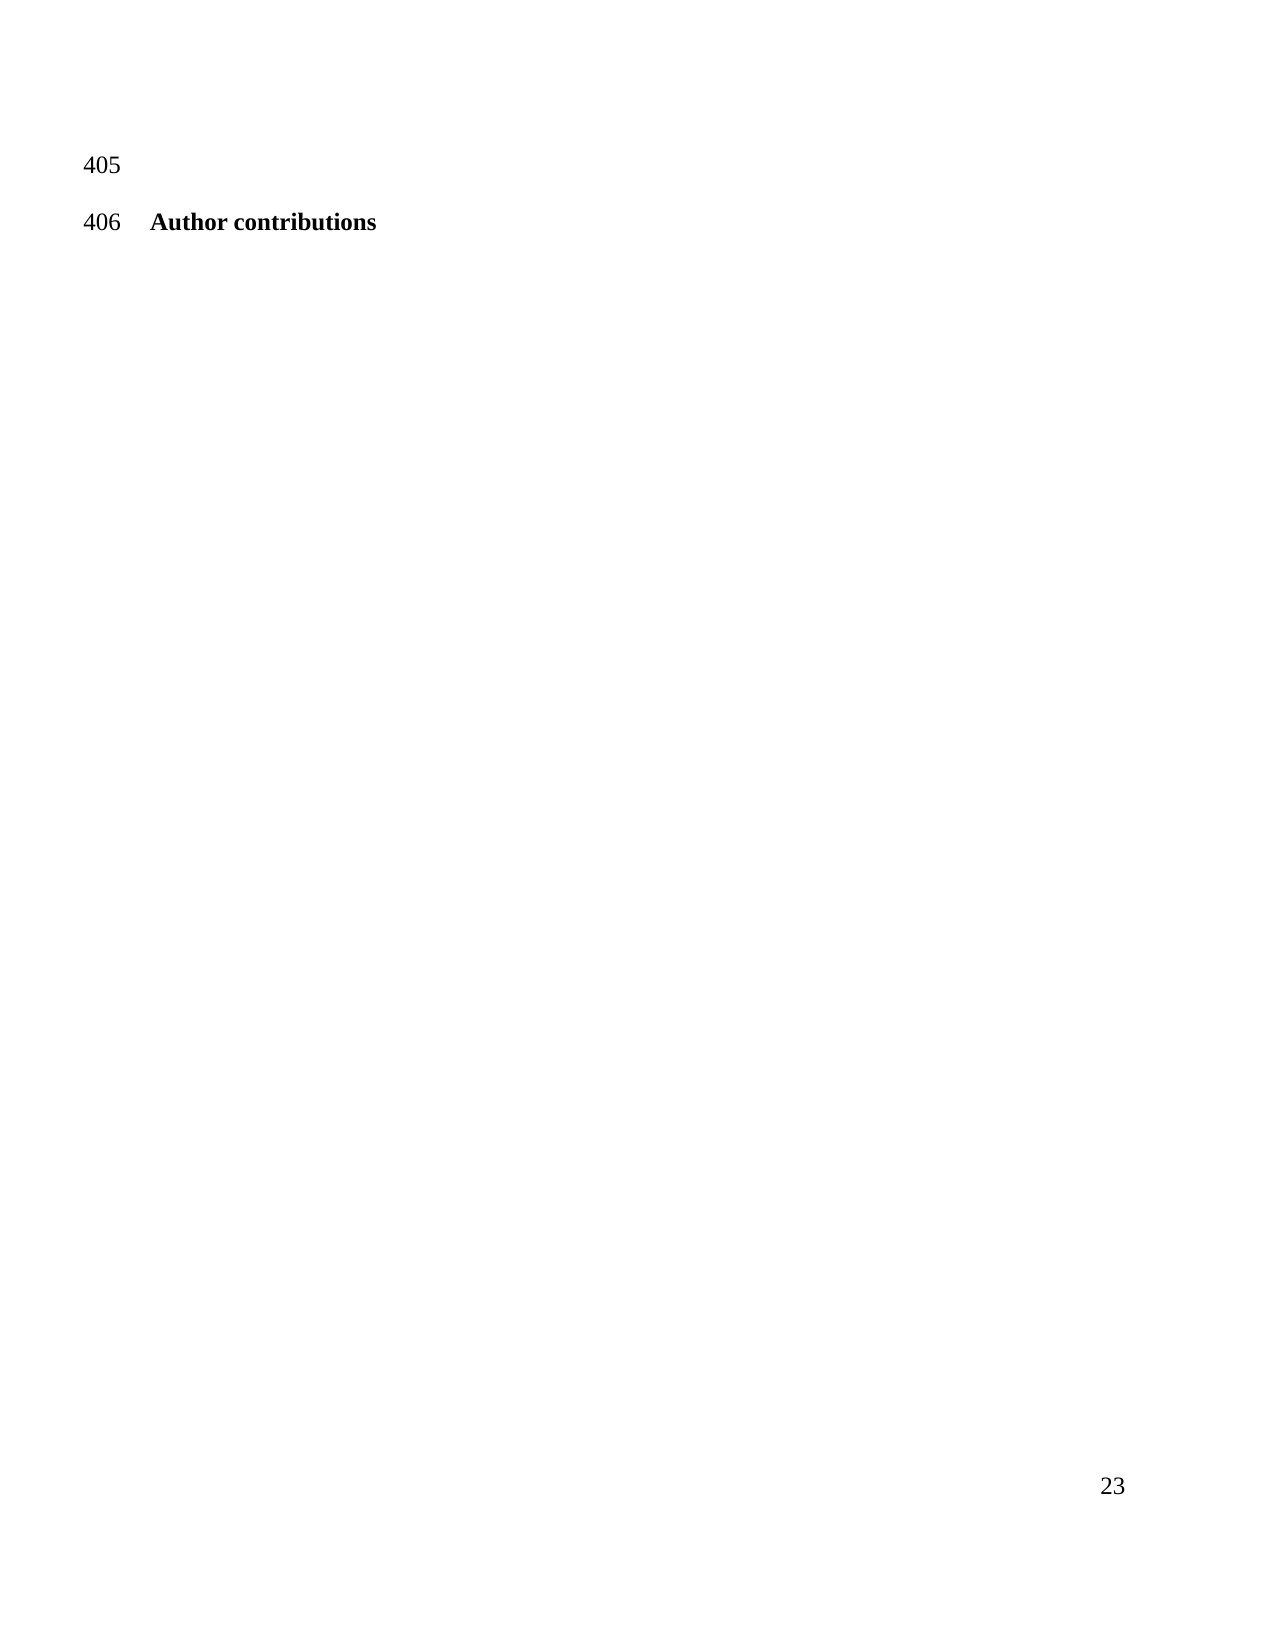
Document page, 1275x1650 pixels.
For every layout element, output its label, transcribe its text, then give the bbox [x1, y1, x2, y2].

text Author contributions [150, 207, 1125, 236]
